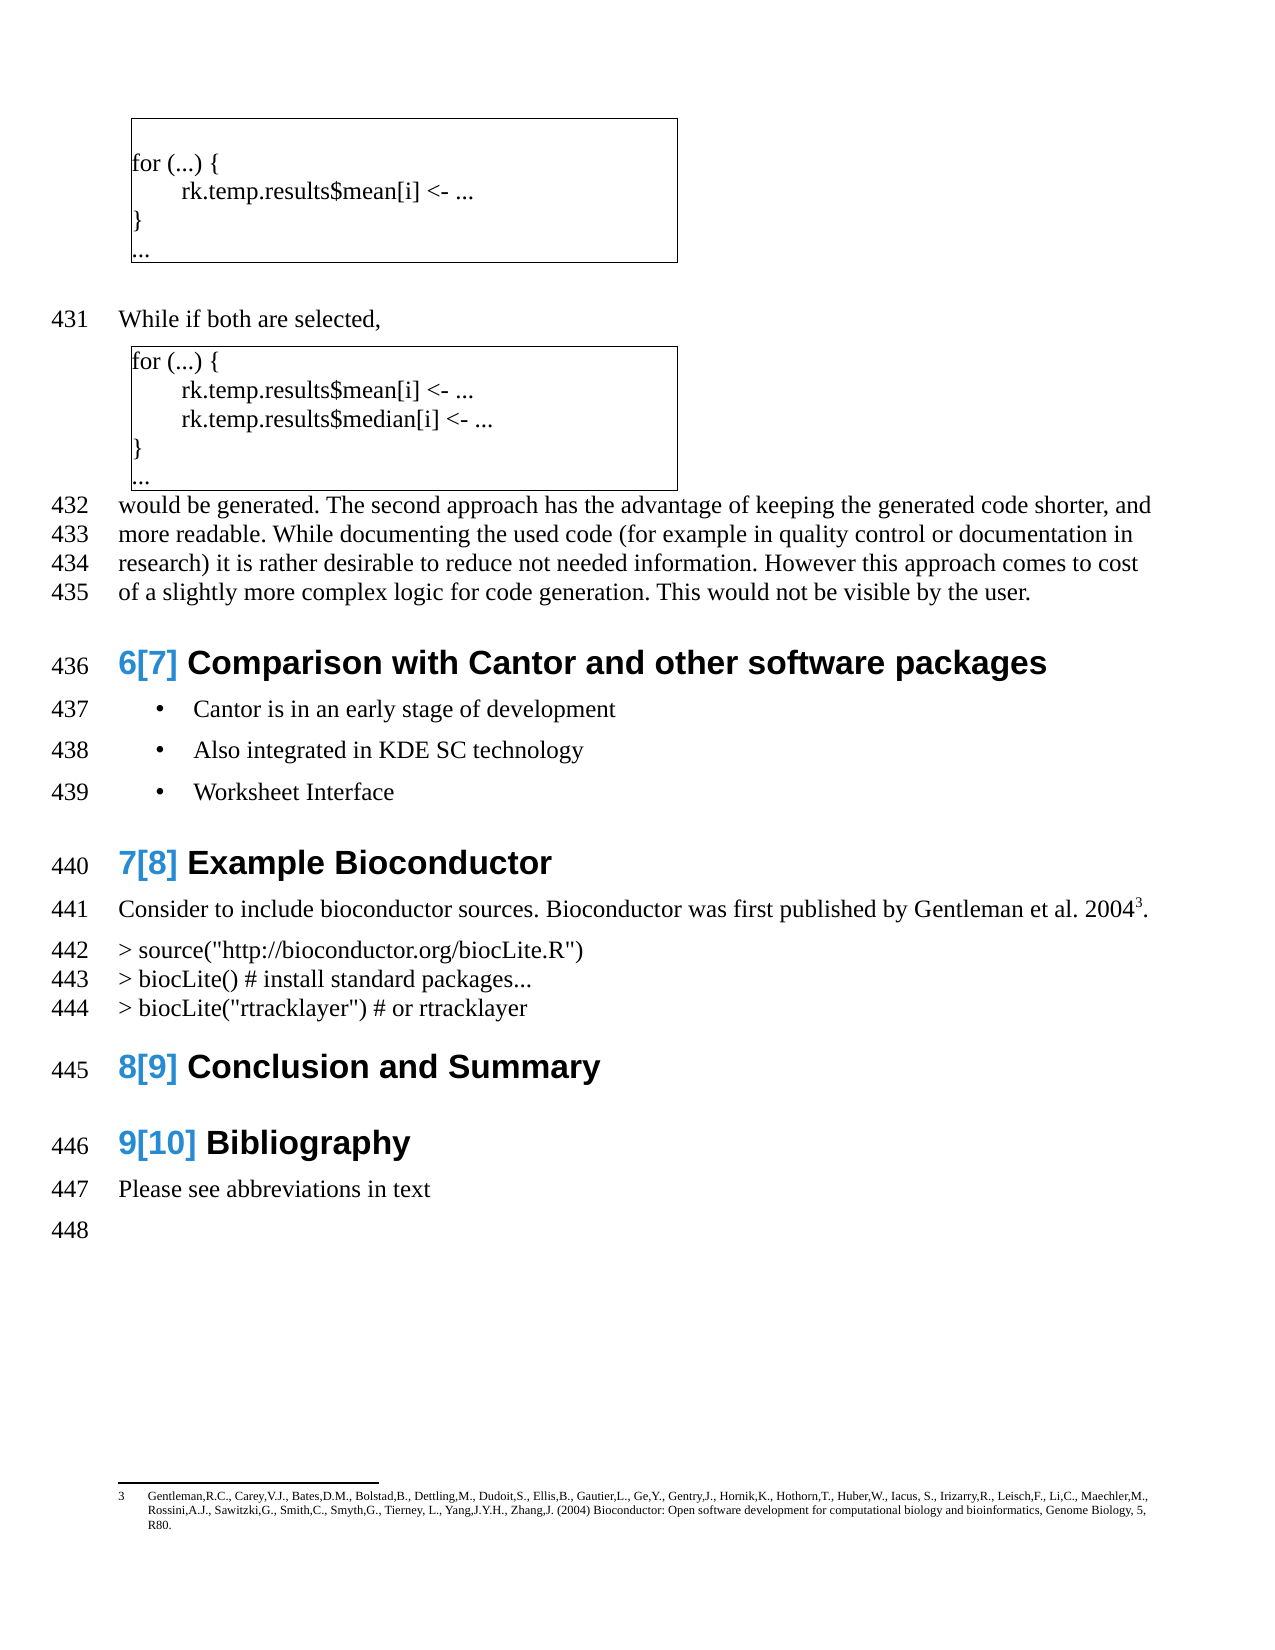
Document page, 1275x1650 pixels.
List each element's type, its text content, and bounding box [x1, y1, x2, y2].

list Cantor is in an early stage of development [156, 694, 1157, 723]
subtitle Conclusion and Summary [118, 1046, 1157, 1085]
text > source("http://bioconductor.org/biocLite.R") [118, 935, 1157, 964]
text Gentleman,R.C., Carey,V.J., Bates,D.M., Bolstad,B., Dettling,M., Dudoit,S., Ellis,B., Gautier,L., Ge,Y., Gentry,J., Hornik,K., Hothorn,T., Huber,W., Iacus, S., Irizarry,R., Leisch,F., Li,C., Maechler,M., Rossini,A.J., Sawitzki,G., Smith,C., Smyth,G., Tierney, L., Yang,J.Y.H., Zhang,J. (2004) Bioconductor: Open software development for computational biology and bioinformatics, Genome Biology, 5, R80. [118, 1489, 1157, 1532]
text Please see abbreviations in text [118, 1174, 1157, 1202]
text While if both are selected, [118, 304, 1157, 333]
subtitle Comparison with Cantor and other software packages [118, 643, 1157, 682]
text > biocLite("rtracklayer") # or rtracklayer [118, 993, 1157, 1021]
text would be generated. The second approach has the advantage of keeping the generated code shorter, and more readable. While documenting the used code (for example in quality control or documentation in research) it is rather desirable to reduce not needed information. However this approach comes to cost of a slightly more complex logic for code generation. This would not be visible by the user. [118, 346, 1157, 605]
subtitle Example Bioconductor [118, 843, 1157, 881]
text Consider to include bioconductor sources. Bioconductor was first published by Gentleman et al. 2004. [118, 894, 1157, 923]
list Also integrated in KDE SC technology [156, 735, 1157, 764]
text > biocLite() # install standard packages... [118, 964, 1157, 993]
subtitle Bibliography [118, 1123, 1157, 1161]
list Worksheet Interface [156, 777, 1157, 805]
